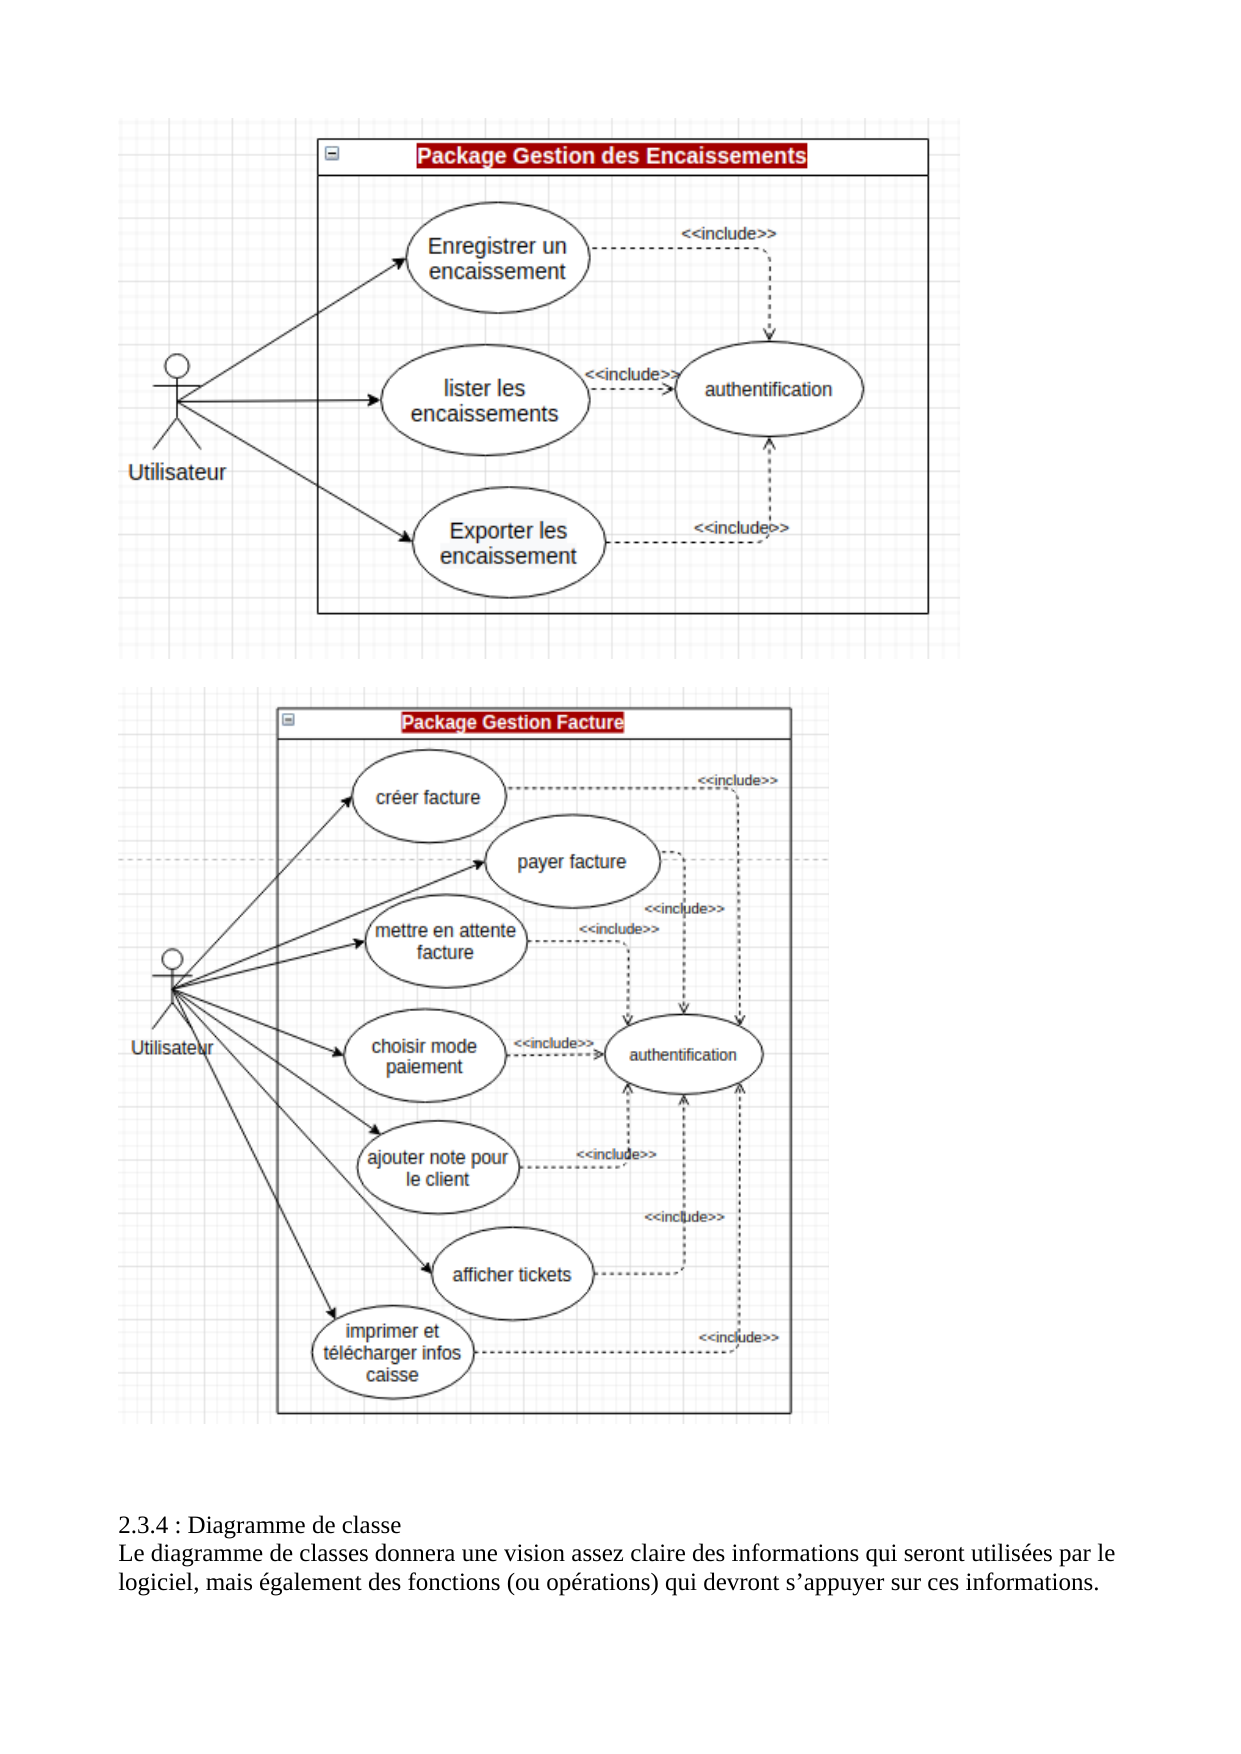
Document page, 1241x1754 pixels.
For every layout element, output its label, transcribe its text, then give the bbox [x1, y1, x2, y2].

picture [118, 687, 829, 1424]
picture [118, 118, 961, 659]
text 2.3.4 : Diagramme de classe [118, 1510, 1122, 1538]
text Le diagramme de classes donnera une vision assez claire des informations qui seront utilisées par le logiciel, mais également des fonctions (ou opérations) qui devront s’appuyer sur ces informations. [118, 1538, 1122, 1596]
